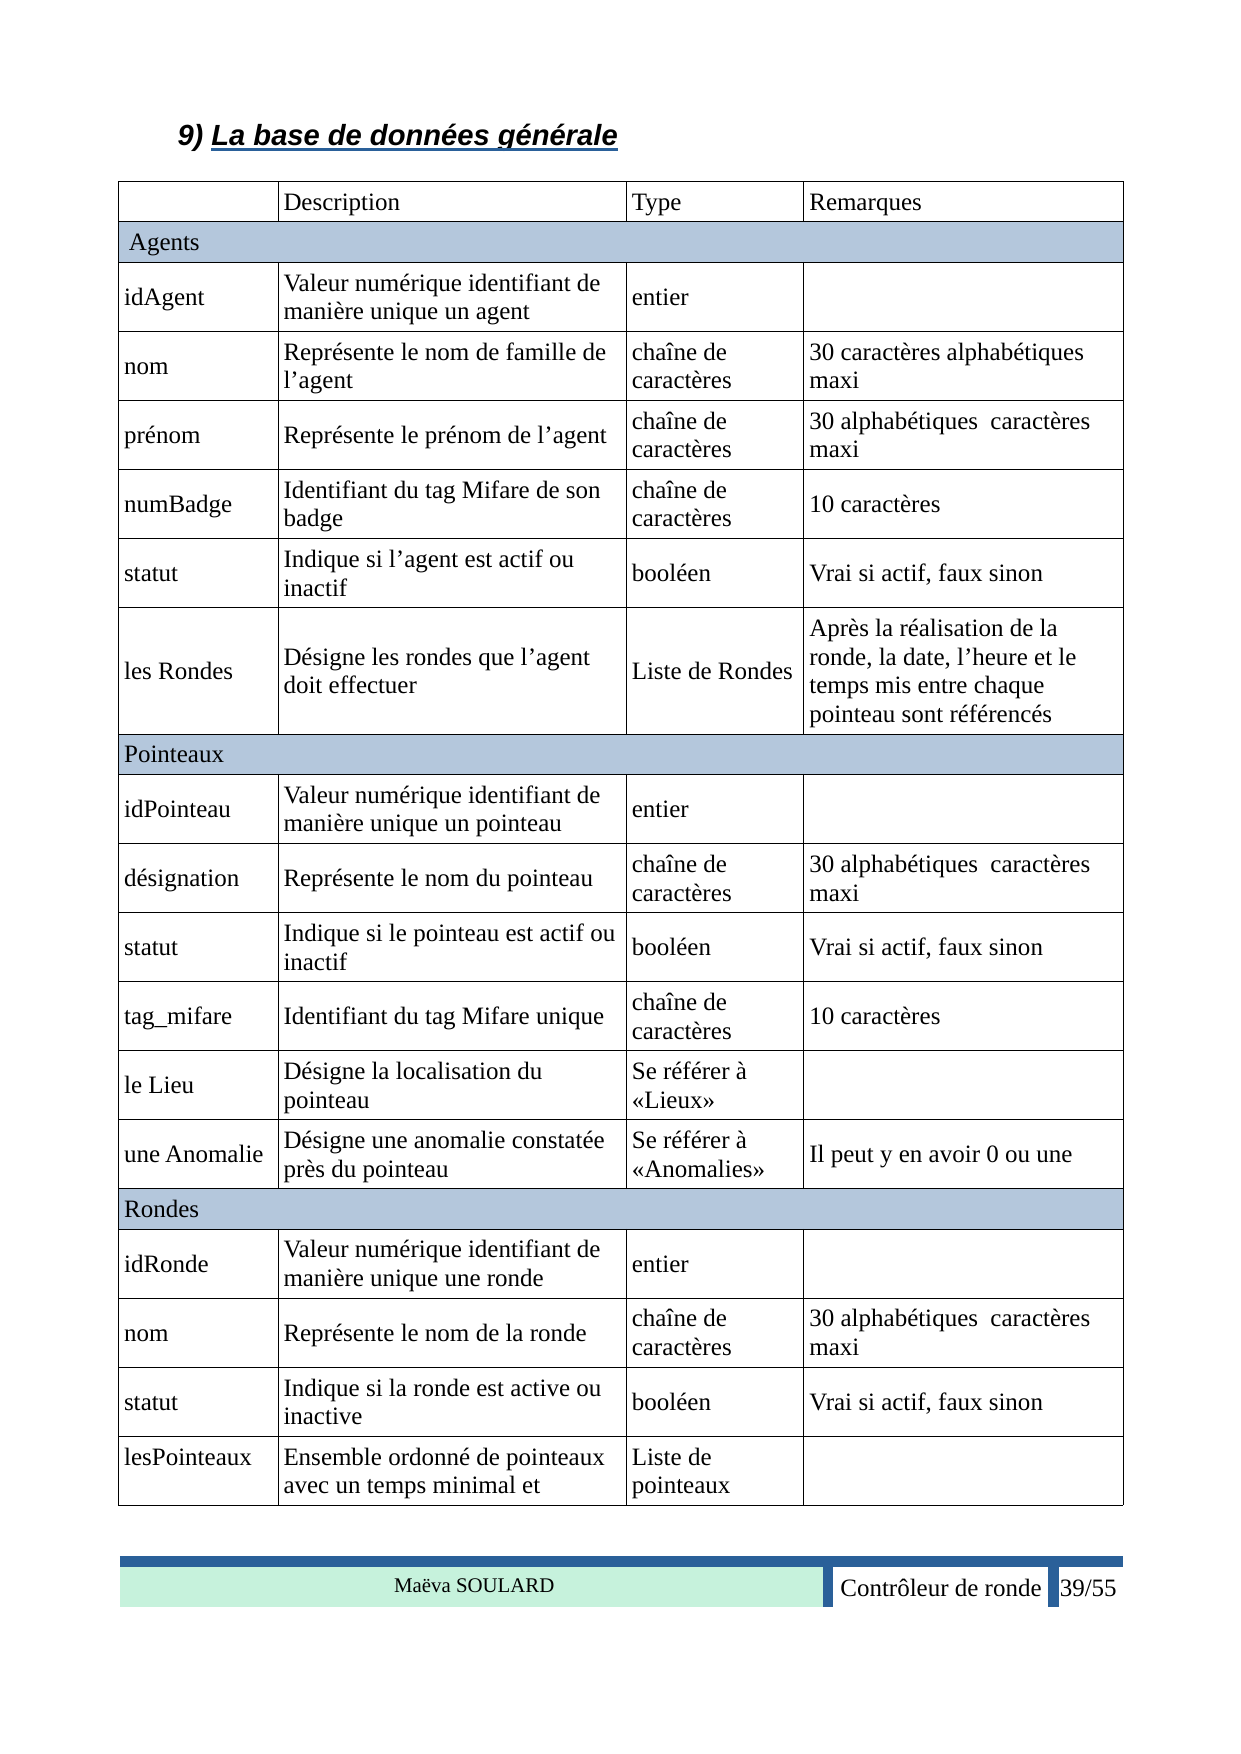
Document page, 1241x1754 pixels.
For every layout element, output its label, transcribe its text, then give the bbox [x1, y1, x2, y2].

table_cell lesPointeaux [119, 1437, 278, 1505]
table_cell Ensemble ordonné de pointeaux avec un temps minimal et [279, 1437, 626, 1505]
table_cell statut [119, 1368, 278, 1436]
table_cell idAgent [119, 263, 278, 331]
table_cell [804, 1230, 1123, 1298]
table_cell Identifiant du tag Mifare de son badge [279, 470, 626, 538]
table_cell Représente le prénom de l’agent [279, 401, 626, 469]
table_cell Liste de Rondes [627, 608, 803, 734]
table_cell Après la réalisation de la ronde, la date, l’heure et le temps mis entre chaque pointeau sont référencés [804, 608, 1123, 734]
table_cell le Lieu [119, 1051, 278, 1119]
table_cell 30 alphabétiques caractères maxi [804, 844, 1123, 912]
table_cell idRonde [119, 1230, 278, 1298]
table_cell statut [119, 913, 278, 981]
table_cell Indique si l’agent est actif ou inactif [279, 539, 626, 607]
table_cell booléen [627, 1368, 803, 1436]
table_cell Valeur numérique identifiant de manière unique un pointeau [279, 775, 626, 843]
table_cell Liste de pointeaux [627, 1437, 803, 1505]
table_cell 30 alphabétiques caractères maxi [804, 1299, 1123, 1367]
table_cell prénom [119, 401, 278, 469]
table_header Remarques [804, 182, 1123, 221]
table_cell [804, 775, 1123, 843]
table_cell Rondes [119, 1189, 1123, 1229]
table_cell chaîne de caractères [627, 844, 803, 912]
table_cell [804, 263, 1123, 331]
table_cell Vrai si actif, faux sinon [804, 539, 1123, 607]
table_cell Représente le nom de famille de l’agent [279, 332, 626, 400]
table_cell booléen [627, 913, 803, 981]
table_cell Se référer à «Lieux» [627, 1051, 803, 1119]
table_cell nom [119, 1299, 278, 1367]
table_cell 30 caractères alphabétiques maxi [804, 332, 1123, 400]
table_cell chaîne de caractères [627, 1299, 803, 1367]
table_cell les Rondes [119, 608, 278, 734]
table_cell idPointeau [119, 775, 278, 843]
table_header [119, 182, 278, 221]
table_cell chaîne de caractères [627, 470, 803, 538]
table_cell Vrai si actif, faux sinon [804, 1368, 1123, 1436]
table_cell entier [627, 775, 803, 843]
table_cell Désigne une anomalie constatée près du pointeau [279, 1120, 626, 1188]
table_cell Indique si le pointeau est actif ou inactif [279, 913, 626, 981]
table_cell tag_mifare [119, 982, 278, 1050]
table_cell entier [627, 1230, 803, 1298]
table_header Type [627, 182, 803, 221]
table_cell Pointeaux [119, 735, 1123, 774]
table_cell Identifiant du tag Mifare unique [279, 982, 626, 1050]
table_cell booléen [627, 539, 803, 607]
table_cell [804, 1051, 1123, 1119]
table_cell entier [627, 263, 803, 331]
table_cell chaîne de caractères [627, 401, 803, 469]
table_cell Valeur numérique identifiant de manière unique un agent [279, 263, 626, 331]
table_cell chaîne de caractères [627, 982, 803, 1050]
table_cell Représente le nom de la ronde [279, 1299, 626, 1367]
table_cell Valeur numérique identifiant de manière unique une ronde [279, 1230, 626, 1298]
table_cell Il peut y en avoir 0 ou une [804, 1120, 1123, 1188]
table_cell numBadge [119, 470, 278, 538]
table_cell nom [119, 332, 278, 400]
table_cell 10 caractères [804, 470, 1123, 538]
table_cell une Anomalie [119, 1120, 278, 1188]
table_cell Indique si la ronde est active ou inactive [279, 1368, 626, 1436]
table_cell chaîne de caractères [627, 332, 803, 400]
table_cell 10 caractères [804, 982, 1123, 1050]
table_cell statut [119, 539, 278, 607]
table_header Description [279, 182, 626, 221]
table_cell Désigne la localisation du pointeau [279, 1051, 626, 1119]
table_cell Désigne les rondes que l’agent doit effectuer [279, 608, 626, 734]
table_cell Se référer à «Anomalies» [627, 1120, 803, 1188]
table_cell Représente le nom du pointeau [279, 844, 626, 912]
subtitle La base de données générale [118, 118, 1122, 152]
table_cell 30 alphabétiques caractères maxi [804, 401, 1123, 469]
table_cell désignation [119, 844, 278, 912]
table_cell [804, 1437, 1123, 1505]
table_cell Vrai si actif, faux sinon [804, 913, 1123, 981]
table_cell Agents [119, 222, 1123, 262]
